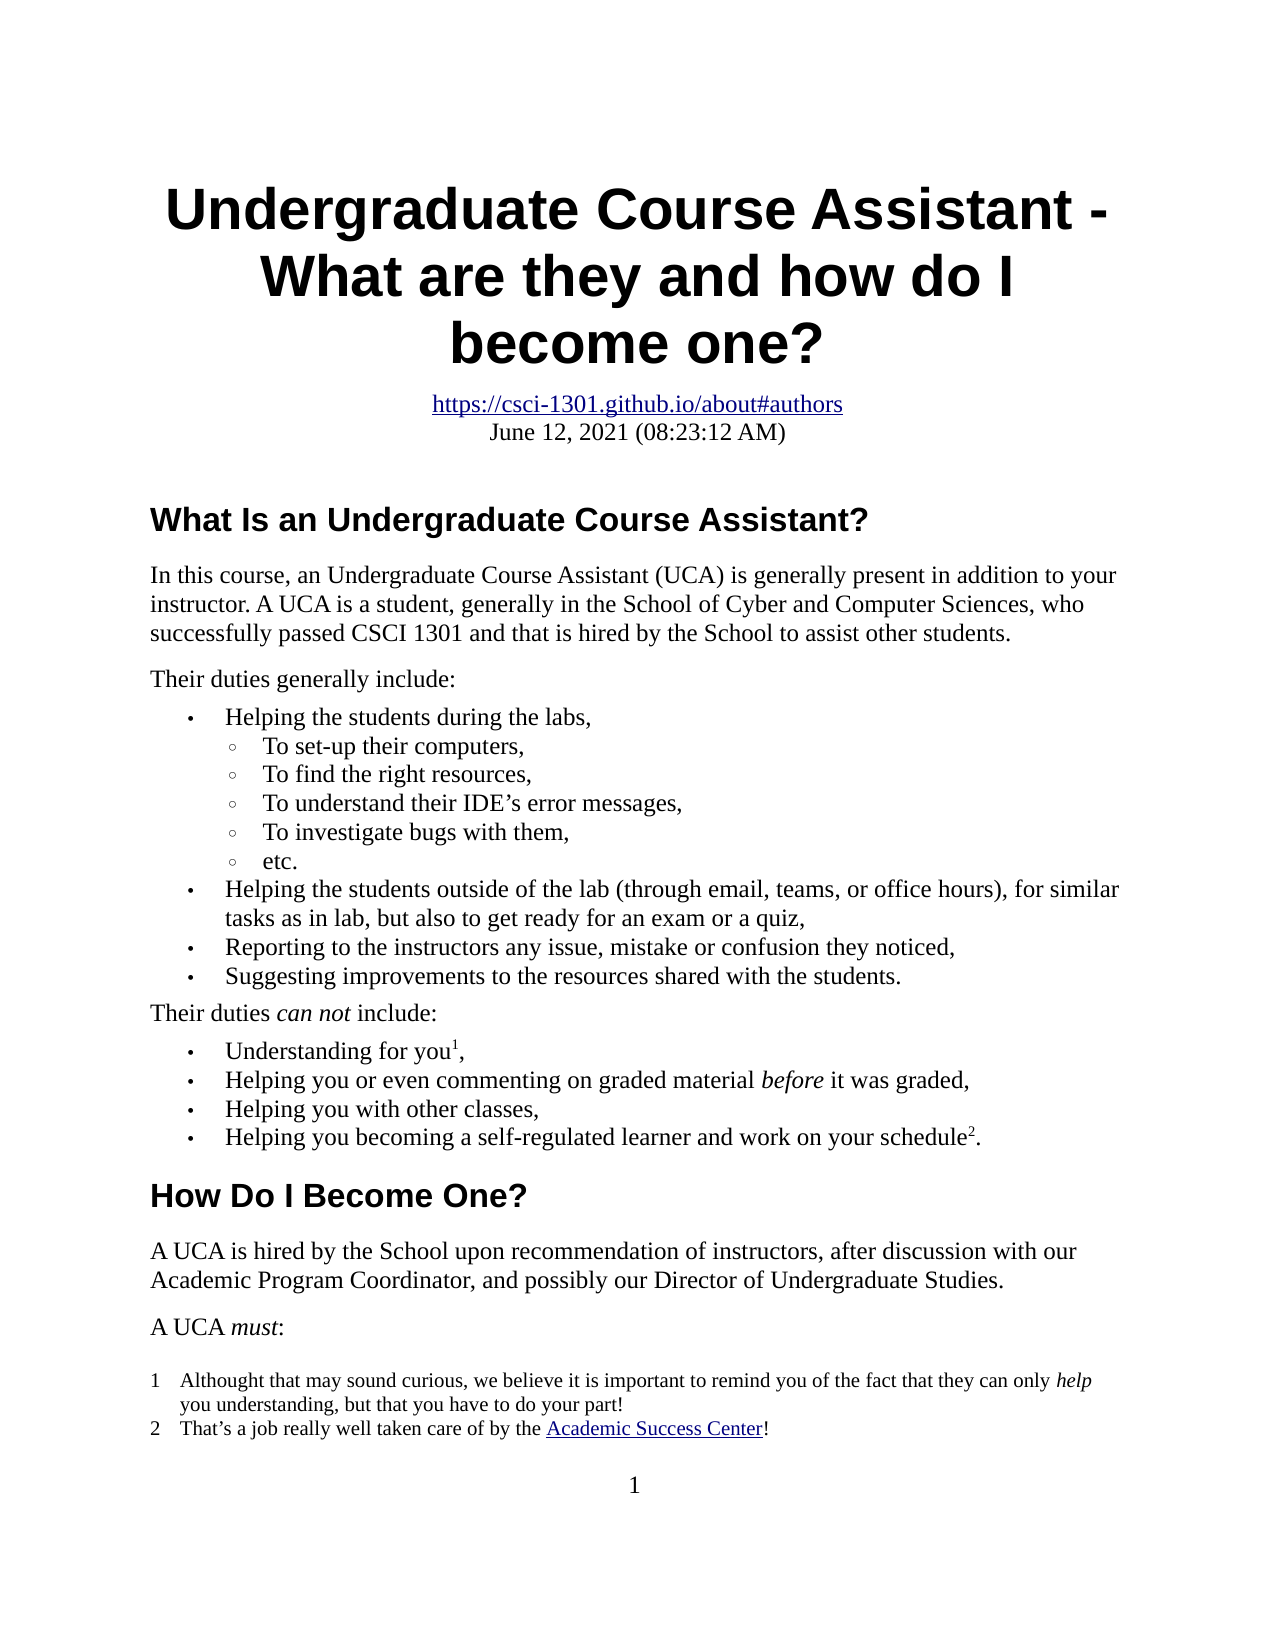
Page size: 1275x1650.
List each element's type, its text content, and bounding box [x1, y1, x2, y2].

list Helping you or even commenting on graded material before it was graded, [187, 1065, 1125, 1094]
title Undergraduate Course Assistant - What are they and how do I become one? [150, 175, 1125, 376]
text June 12, 2021 (08:23:12 AM) [150, 417, 1125, 446]
list To investigate bugs with them, [225, 817, 1125, 846]
list To set-up their computers, [225, 731, 1125, 759]
list Helping you becoming a self-regulated learner and work on your schedule. [187, 1122, 1125, 1151]
text Their duties can not include: [150, 998, 1125, 1027]
text https://csci-1301.github.io/about#authors [150, 389, 1125, 417]
list To find the right resources, [225, 759, 1125, 788]
text A UCA must: [150, 1312, 1125, 1340]
list To understand their IDE’s error messages, [225, 788, 1125, 817]
list Reporting to the instructors any issue, mistake or confusion they noticed, [187, 932, 1125, 961]
list Suggesting improvements to the resources shared with the students. [187, 961, 1125, 989]
text A UCA is hired by the School upon recommendation of instructors, after discussion with our Academic Program Coordinator, and possibly our Director of Undergraduate Studies. [150, 1236, 1125, 1294]
list Helping the students during the labs, [187, 702, 1125, 731]
subtitle How Do I Become One? [150, 1176, 1125, 1215]
list Althought that may sound curious, we believe it is important to remind you of the fact that they can only help you understanding, but that you have to do your part! [150, 1368, 1125, 1416]
text Their duties generally include: [150, 664, 1125, 693]
text In this course, an Undergraduate Course Assistant (UCA) is generally present in addition to your instructor. A UCA is a student, generally in the School of Cyber and Computer Sciences, who successfully passed CSCI 1301 and that is hired by the School to assist other students. [150, 560, 1125, 646]
list etc. [225, 846, 1125, 874]
list That’s a job really well taken care of by the Academic Success Center! [150, 1416, 1125, 1440]
list Helping you with other classes, [187, 1094, 1125, 1122]
list Understanding for you, [187, 1036, 1125, 1065]
list Helping the students outside of the lab (through email, teams, or office hours), for similar tasks as in lab, but also to get ready for an exam or a quiz, [187, 874, 1125, 932]
subtitle What Is an Undergraduate Course Assistant? [150, 500, 1125, 539]
